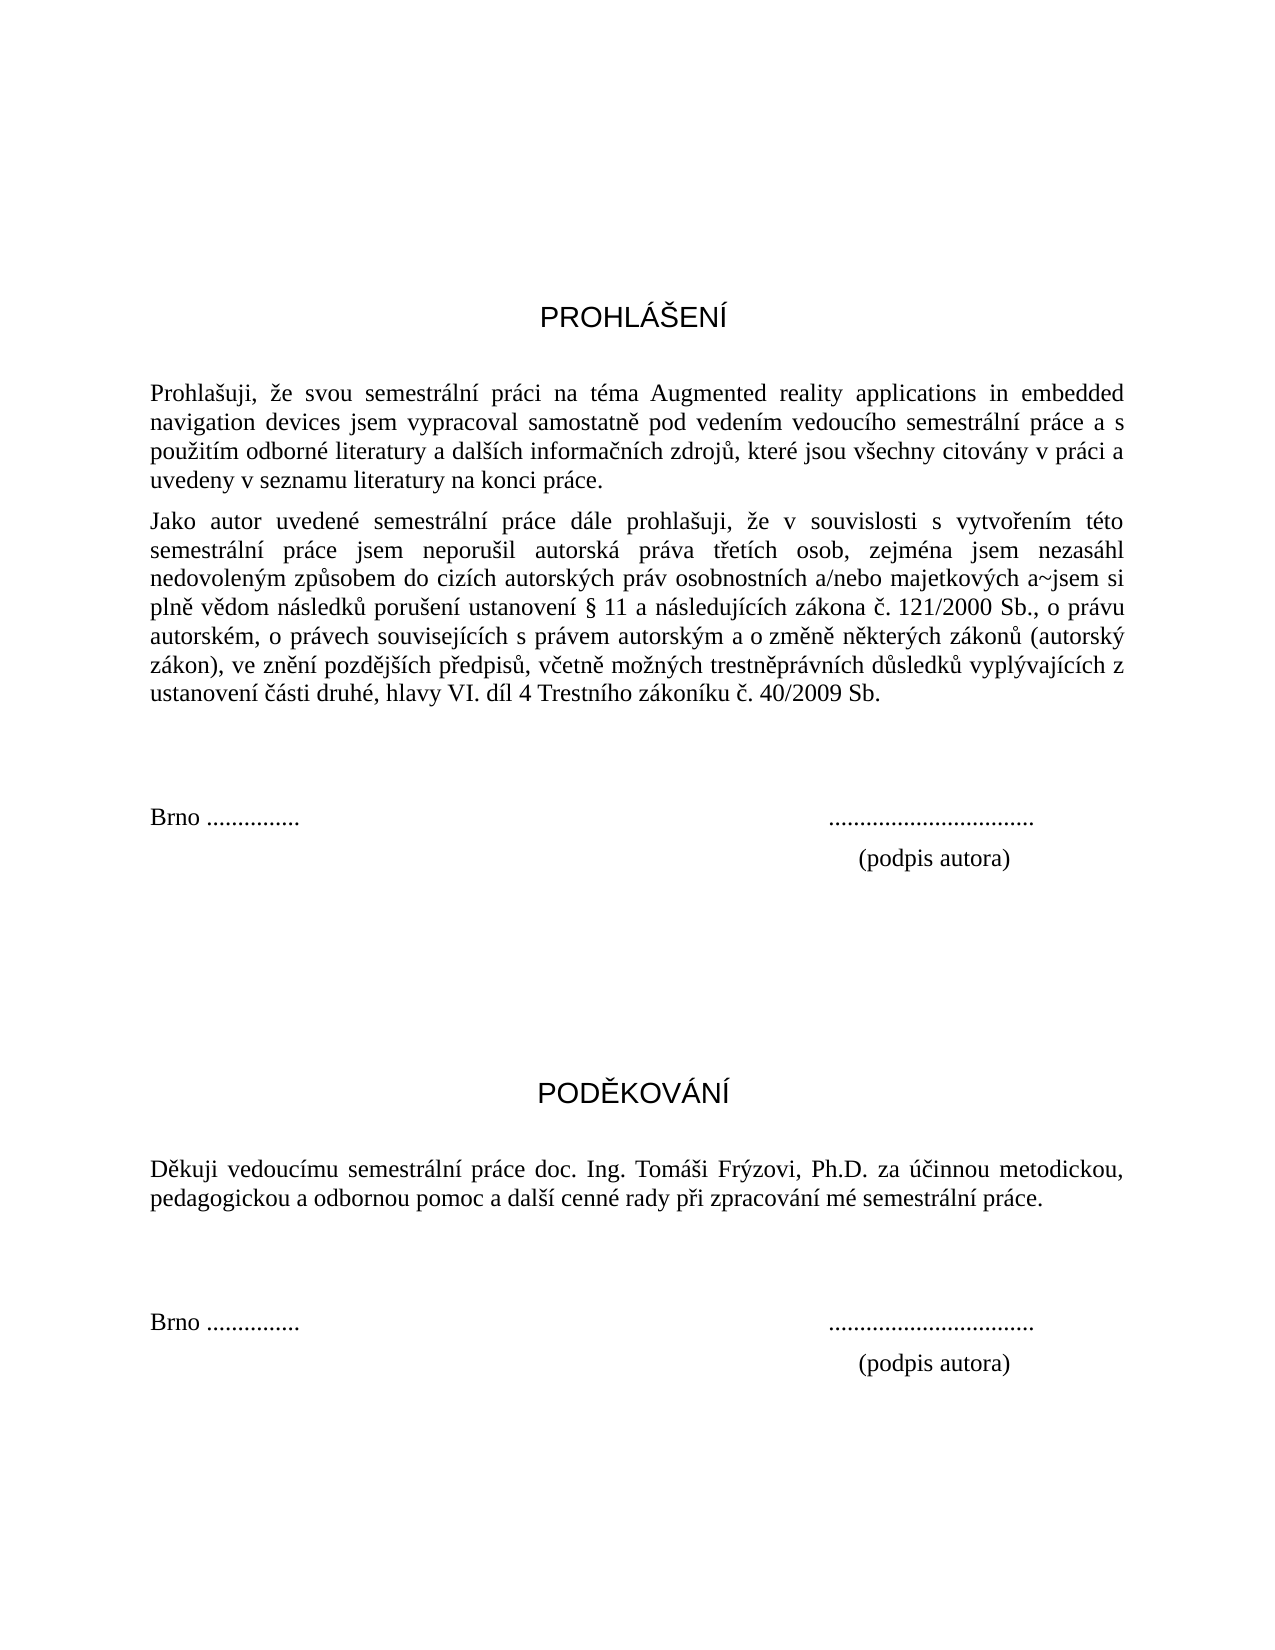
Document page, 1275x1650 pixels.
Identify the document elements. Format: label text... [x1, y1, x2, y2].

text Brno ............... ................................. [150, 802, 1125, 831]
text Jako autor uvedené semestrální práce dále prohlašuji, že v souvislosti s vytvořením této semestrální práce jsem neporušil autorská práva třetích osob, zejména jsem nezasáhl nedovoleným způsobem do cizích autorských práv osobnostních a/nebo majetkových a~jsem si plně vědom následků porušení ustanovení § 11 a následujících zákona č. 121/2000 Sb., o právu autorském, o právech souvisejících s právem autorským a o změně některých zákonů (autorský zákon), ve znění pozdějších předpisů, včetně možných trestněprávních důsledků vyplývajících z ustanovení části druhé, hlavy VI. díl 4 Trestního zákoníku č. 40/2009 Sb. [150, 506, 1125, 707]
text (podpis autora) [150, 1348, 1125, 1377]
text Děkuji vedoucímu semestrální práce doc. Ing. Tomáši Frýzovi, Ph.D. za účinnou metodickou, pedagogickou a odbornou pomoc a další cenné rady při zpracování mé semestrální práce. [150, 1154, 1125, 1212]
subtitle PROHLÁŠENÍ [150, 300, 1125, 333]
text (podpis autora) [150, 843, 1125, 872]
text Brno ............... ................................. [150, 1307, 1125, 1336]
text Prohlašuji, že svou semestrální práci na téma Augmented reality applications in embedded navigation devices jsem vypracoval samostatně pod vedením vedoucího semestrální práce a s použitím odborné literatury a dalších informačních zdrojů, které jsou všechny citovány v práci a uvedeny v seznamu literatury na konci práce. [150, 378, 1125, 493]
subtitle PODĚKOVÁNÍ [150, 1076, 1125, 1109]
